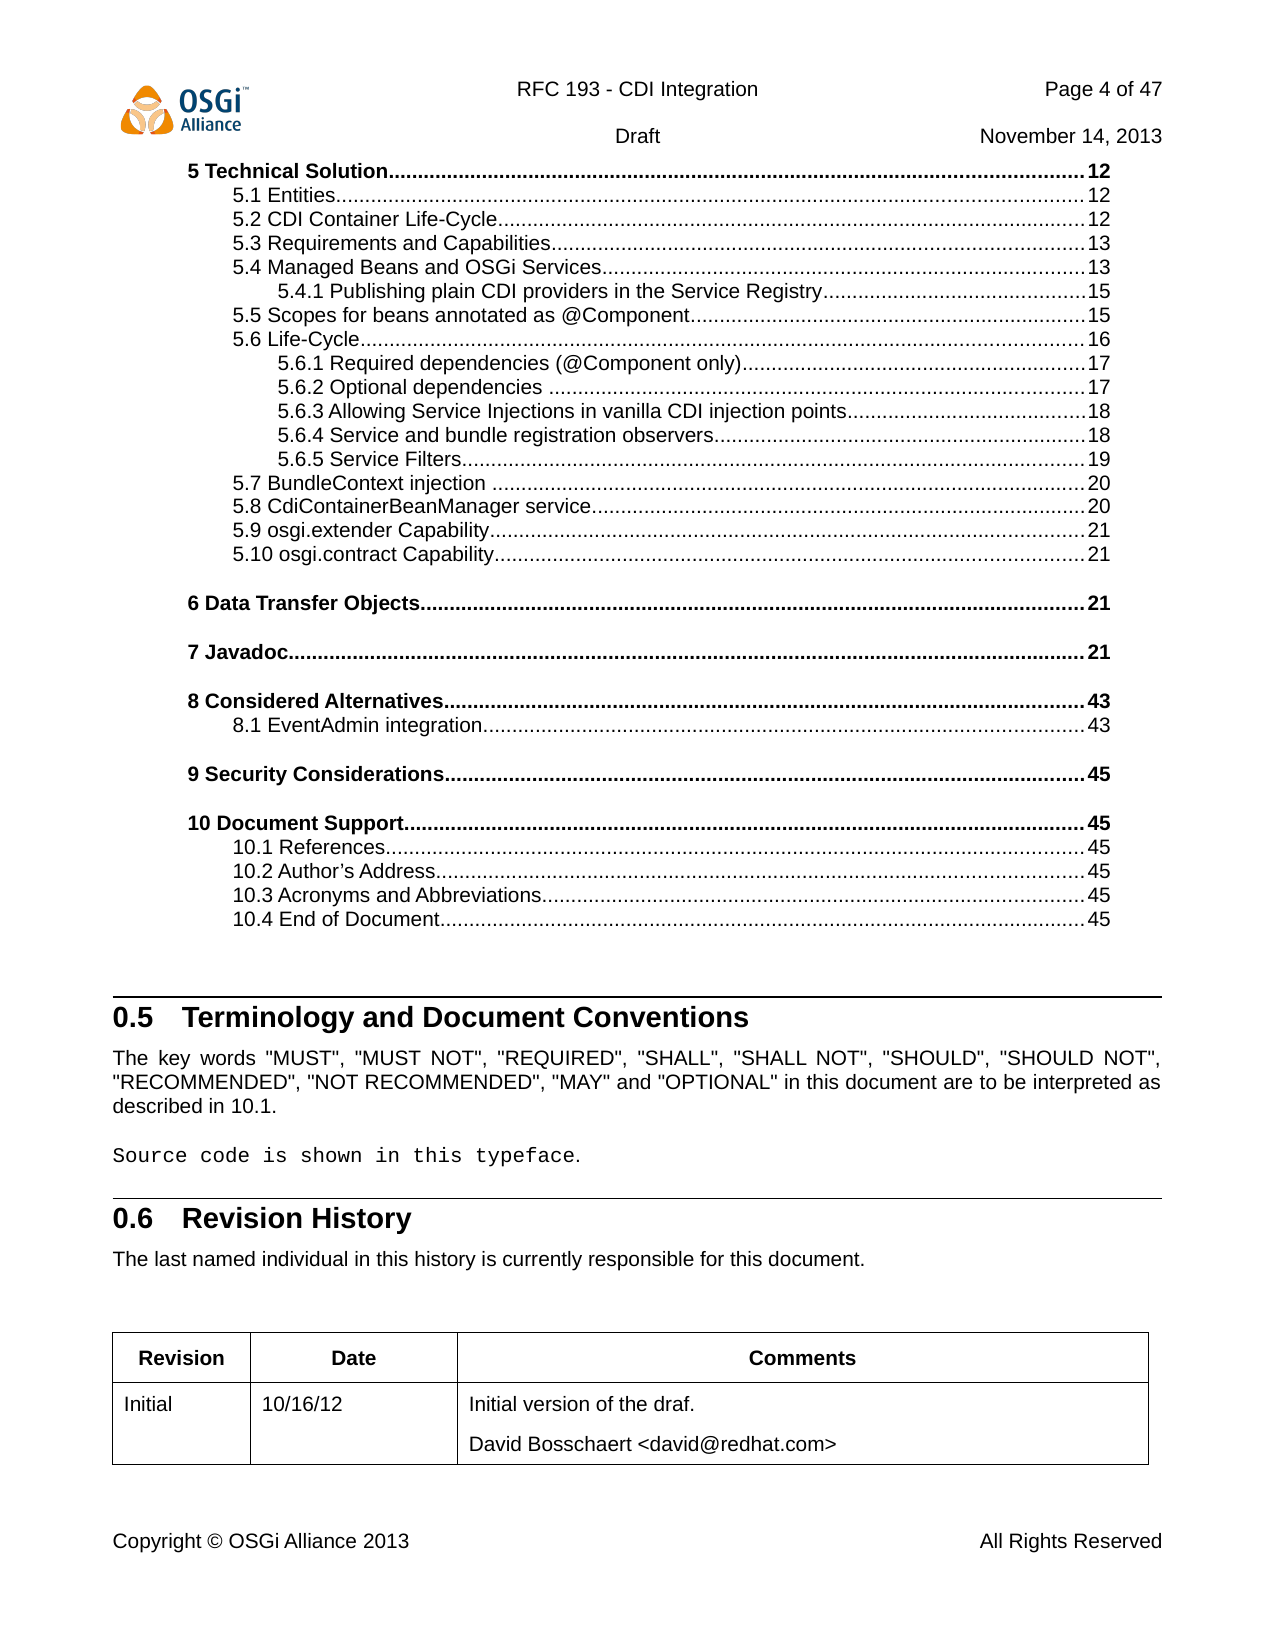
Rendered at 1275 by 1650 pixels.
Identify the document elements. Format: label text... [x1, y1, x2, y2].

text 10.4 End of Document 45 [232, 907, 1162, 931]
table_cell Initial version of the draf. David Bosschaert <david@redhat.com> [458, 1383, 1148, 1464]
text 10 Document Support 45 [187, 811, 1162, 835]
table_header Comments [458, 1333, 1148, 1382]
text 5 Technical Solution 12 [187, 159, 1162, 183]
text Source code is shown in this typeface. [112, 1142, 1162, 1168]
text 5.5 Scopes for beans annotated as @Component 15 [232, 303, 1162, 327]
text 5.3 Requirements and Capabilities 13 [232, 231, 1162, 255]
text The last named individual in this history is currently responsible for this document. [112, 1247, 1162, 1271]
table_cell 16/10/12 [251, 1383, 457, 1464]
text 5.4.1 Publishing plain CDI providers in the Service Registry 15 [277, 279, 1162, 303]
text 6 Data Transfer Objects 21 [187, 591, 1162, 615]
text 5.10 osgi.contract Capability 21 [232, 542, 1162, 566]
text 5.6.1 Required dependencies (@Component only) 17 [277, 351, 1162, 374]
text 5.9 osgi.extender Capability 21 [232, 518, 1162, 542]
text 8.1 EventAdmin integration 43 [232, 713, 1162, 737]
text 5.4 Managed Beans and OSGi Services 13 [232, 255, 1162, 279]
table_cell Initial [113, 1383, 250, 1464]
text 5.6.3 Allowing Service Injections in vanilla CDI injection points 18 [277, 398, 1162, 422]
text 5.7 BundleContext injection 20 [232, 470, 1162, 494]
picture [113, 78, 257, 142]
text 5.8 CdiContainerBeanManager service 20 [232, 494, 1162, 518]
subtitle Terminology and Document Conventions [112, 997, 1162, 1033]
text 5.6 Life-Cycle 16 [232, 327, 1162, 351]
text 5.6.4 Service and bundle registration observers 18 [277, 422, 1162, 446]
text 5.1 Entities 12 [232, 183, 1162, 207]
subtitle Revision History [112, 1199, 1162, 1234]
text The key words "MUST", "MUST NOT", "REQUIRED", "SHALL", "SHALL NOT", "SHOULD", "SHOULD NOT", "RECOMMENDED", "NOT RECOMMENDED", "MAY" and "OPTIONAL" in this document are to be interpreted as described in . [112, 1046, 1162, 1117]
table_header Date [251, 1333, 457, 1382]
text 10.2 Author’s Address 45 [232, 859, 1162, 883]
text 5.6.2 Optional dependencies 17 [277, 374, 1162, 398]
text 9 Security Considerations 45 [187, 762, 1162, 786]
text 5.2 CDI Container Life-Cycle 12 [232, 207, 1162, 231]
text 10.3 Acronyms and Abbreviations 45 [232, 883, 1162, 907]
text 10.1 References 45 [232, 835, 1162, 859]
text 8 Considered Alternatives 43 [187, 689, 1162, 713]
text 5.6.5 Service Filters 19 [277, 446, 1162, 470]
text 7 Javadoc 21 [187, 640, 1162, 664]
table_header Revision [113, 1333, 250, 1382]
